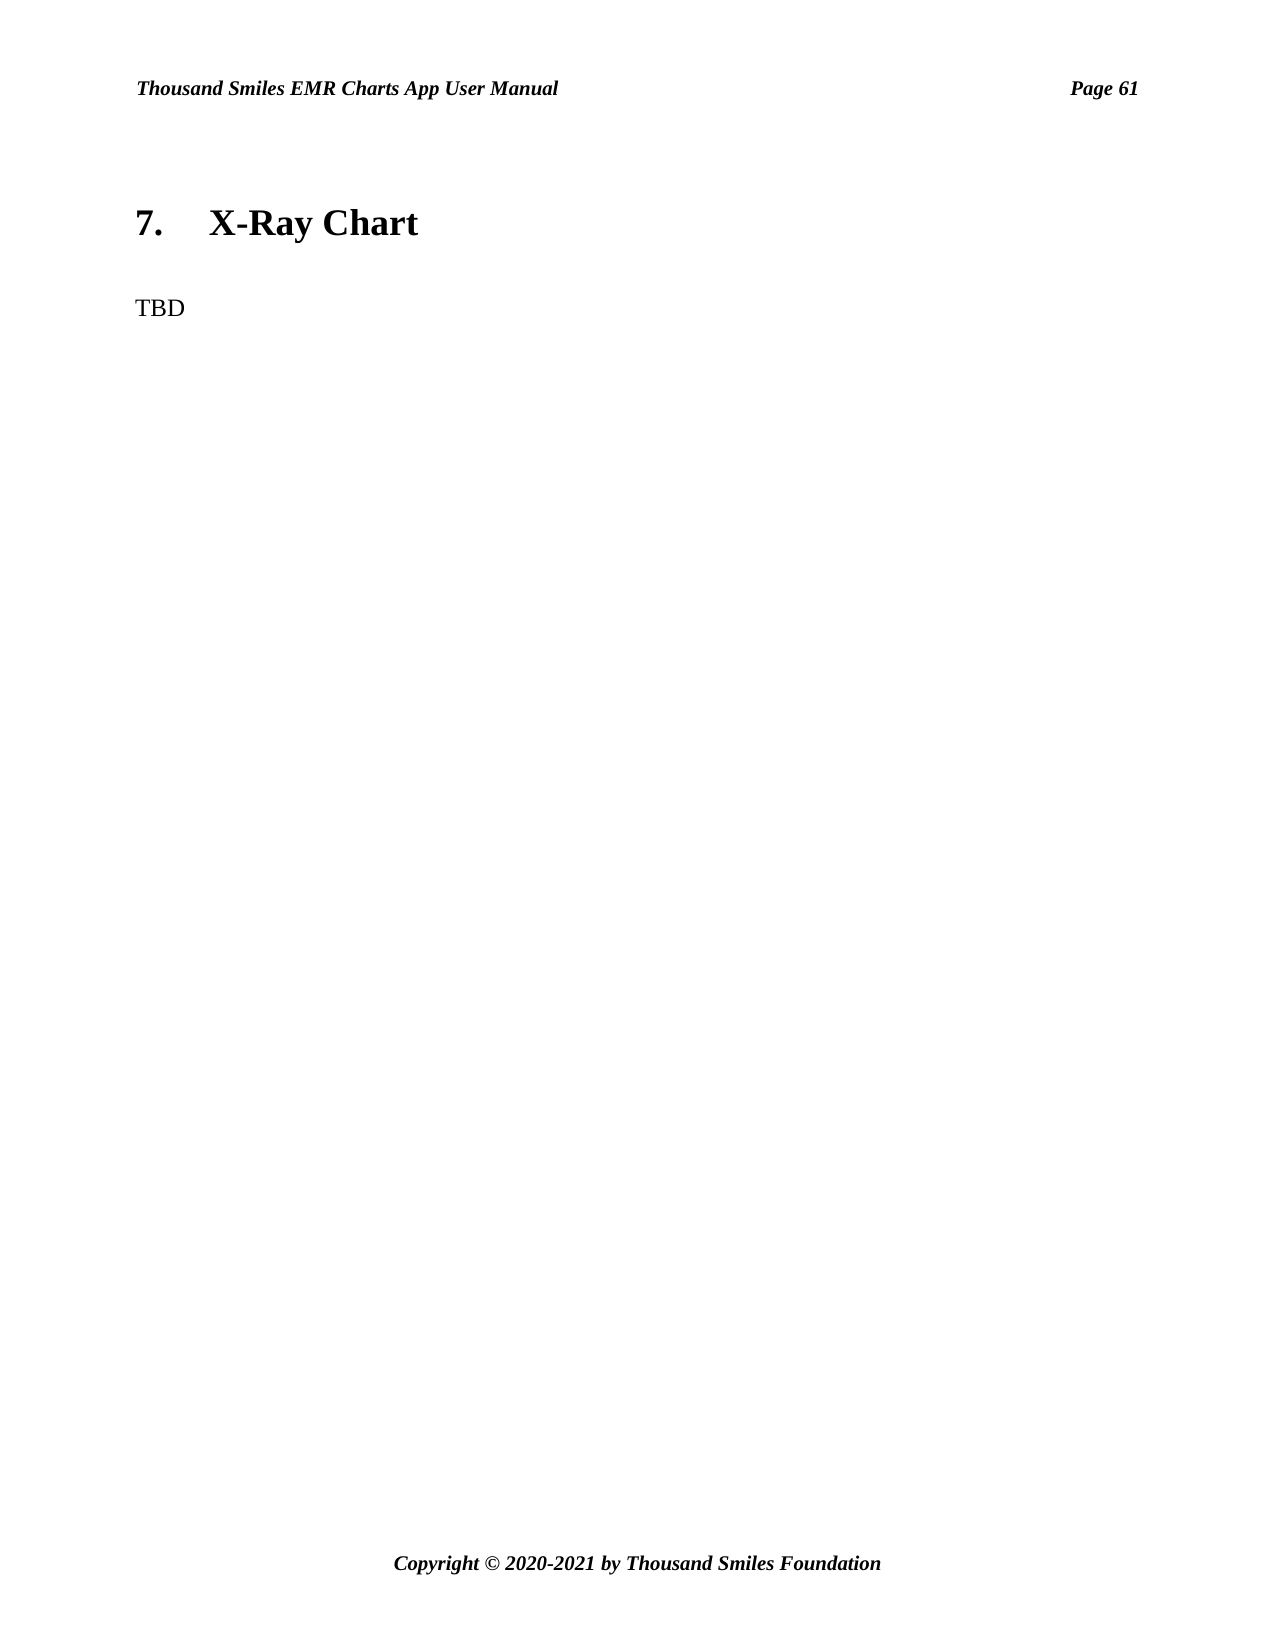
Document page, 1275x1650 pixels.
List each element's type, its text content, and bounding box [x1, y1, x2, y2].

subtitle X-Ray Chart [135, 200, 1140, 243]
text TBD [135, 293, 1140, 322]
